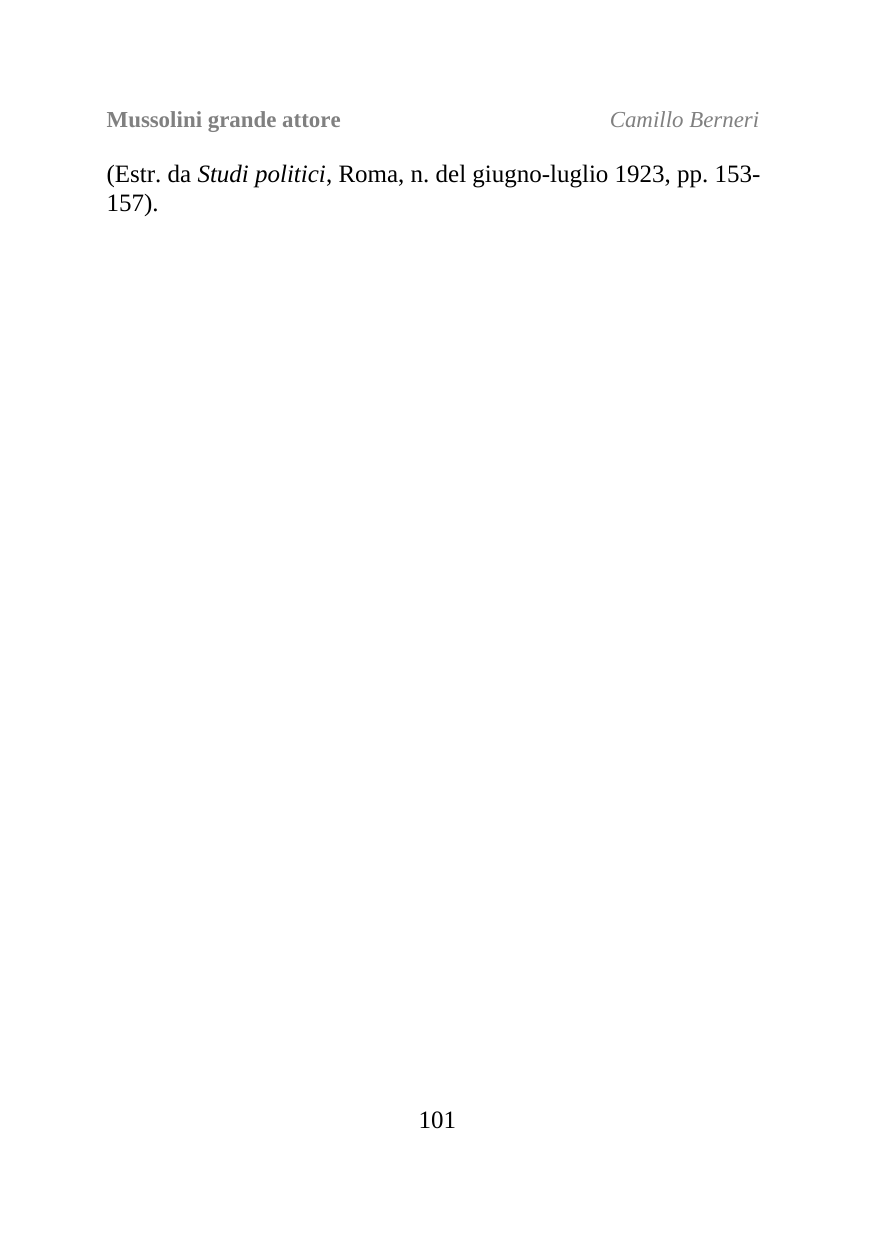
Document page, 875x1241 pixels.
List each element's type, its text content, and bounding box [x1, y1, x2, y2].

text (Estr. da Studi politici, Roma, n. del giugno-luglio 1923, pp. 153-157). [106, 159, 768, 217]
